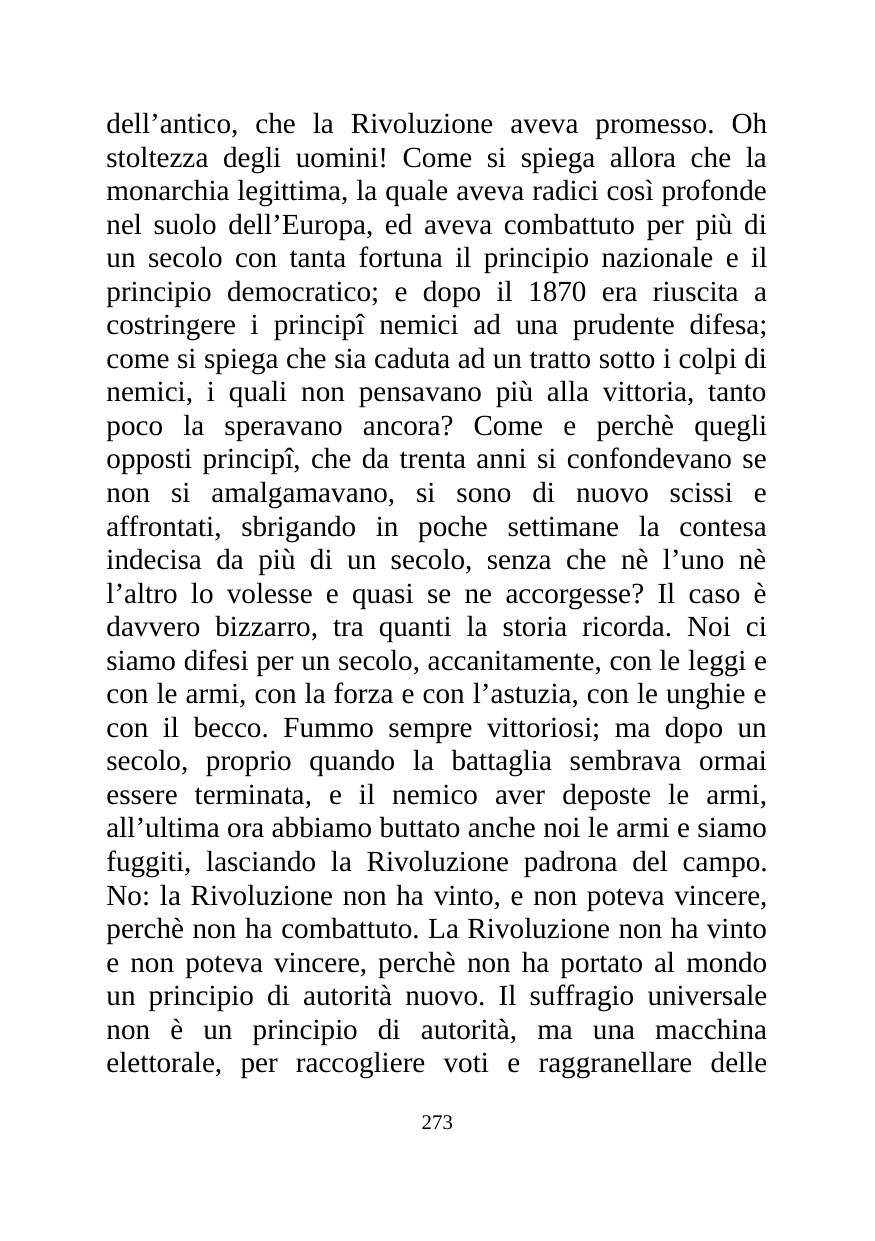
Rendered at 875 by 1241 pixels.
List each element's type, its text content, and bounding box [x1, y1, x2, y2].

text dell’antico, che la Rivoluzione aveva promesso. Oh stoltezza degli uomini! Come si spiega allora che la monarchia legittima, la quale aveva radici così profonde nel suolo dell’Europa, ed aveva combattuto per più di un secolo con tanta fortuna il principio nazionale e il principio democratico; e dopo il 1870 era riuscita a costringere i principî nemici ad una prudente difesa; come si spiega che sia caduta ad un tratto sotto i colpi di nemici, i quali non pensavano più alla vittoria, tanto poco la speravano ancora? Come e perchè quegli opposti principî, che da trenta anni si confondevano se non si amalgamavano, si sono di nuovo scissi e affrontati, sbrigando in poche settimane la contesa indecisa da più di un secolo, senza che nè l’uno nè l’altro lo volesse e quasi se ne accorgesse? Il caso è davvero bizzarro, tra quanti la storia ricorda. Noi ci siamo difesi per un secolo, accanitamente, con le leggi e con le armi, con la forza e con l’astuzia, con le unghie e con il becco. Fummo sempre vittoriosi; ma dopo un secolo, proprio quando la battaglia sembrava ormai essere terminata, e il nemico aver deposte le armi, all’ultima ora abbiamo buttato anche noi le armi e siamo fuggiti, lasciando la Rivoluzione padrona del campo. No: la Rivoluzione non ha vinto, e non poteva vincere, perchè non ha combattuto. La Rivoluzione non ha vinto e non poteva vincere, perchè non ha portato al mondo un principio di autorità nuovo. Il suffragio universale non è un principio di autorità, ma una macchina elettorale, per raccogliere voti e raggranellare delle [106, 106, 768, 1079]
